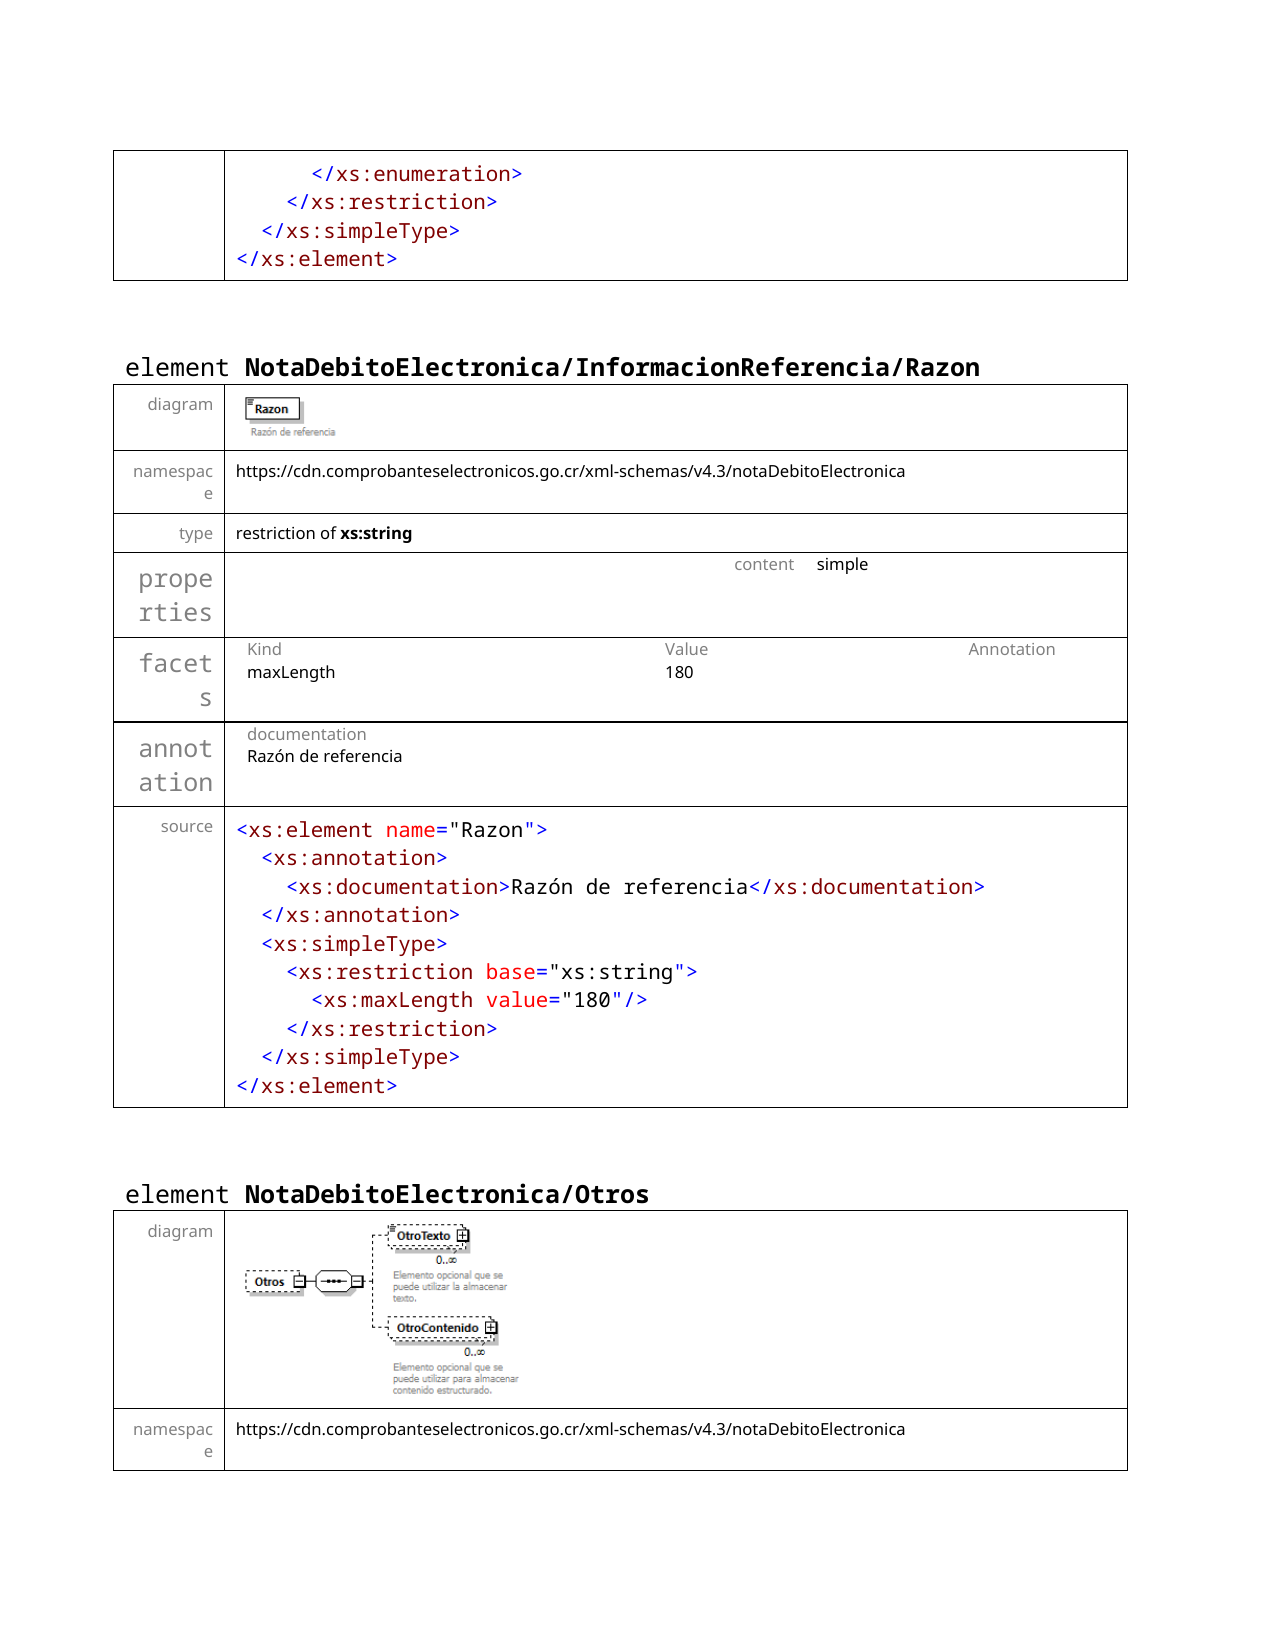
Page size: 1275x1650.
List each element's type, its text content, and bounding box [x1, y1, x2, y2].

table_cell facets [114, 638, 224, 721]
table_cell annotation [114, 723, 224, 806]
picture [235, 392, 346, 443]
table_cell [225, 638, 1127, 721]
picture [235, 1219, 529, 1401]
table_cell https://cdn.comprobanteselectronicos.go.cr/xml-schemas/v4.3/notaDebitoElectronica [225, 451, 1127, 512]
table_header Annotation [957, 638, 1127, 660]
table_cell [225, 723, 1127, 806]
table_header Kind [236, 638, 654, 660]
table_cell namespace [114, 451, 224, 512]
table_cell <xs:element name="Razon"> <xs:annotation> <xs:documentation>Razón de referencia</xs:documentation> </xs:annotation> <xs:simpleType> <xs:restriction base="xs:string"> <xs:maxLength value="180"/> </xs:restriction> </xs:simpleType> </xs:element> [225, 807, 1127, 1107]
text element NotaDebitoElectronica/InformacionReferencia/Razon [125, 349, 1150, 384]
table_cell properties [114, 553, 224, 637]
table_cell maxLength [236, 660, 654, 683]
table_header [225, 1211, 1127, 1408]
table_cell restriction of xs:string [225, 514, 1127, 552]
table_cell type [114, 514, 224, 552]
table_cell source [114, 807, 224, 1107]
table_cell </xs:enumeration> </xs:restriction> </xs:simpleType> </xs:element> [225, 151, 1127, 280]
table_cell 180 [654, 660, 957, 683]
table_cell Razón de referencia [236, 745, 1127, 768]
table_header simple [805, 553, 1127, 576]
table_cell [225, 553, 1127, 637]
table_header documentation [236, 723, 1127, 745]
table_header content [236, 553, 805, 576]
table_cell [114, 151, 224, 280]
table_cell [957, 660, 1127, 683]
table_header diagram [114, 1211, 224, 1408]
table_header diagram [114, 385, 224, 450]
table_header Value [654, 638, 957, 660]
table_cell https://cdn.comprobanteselectronicos.go.cr/xml-schemas/v4.3/notaDebitoElectronica [225, 1409, 1127, 1470]
table_header [225, 385, 1127, 450]
text element NotaDebitoElectronica/Otros [125, 1176, 1150, 1210]
table_cell namespace [114, 1409, 224, 1470]
